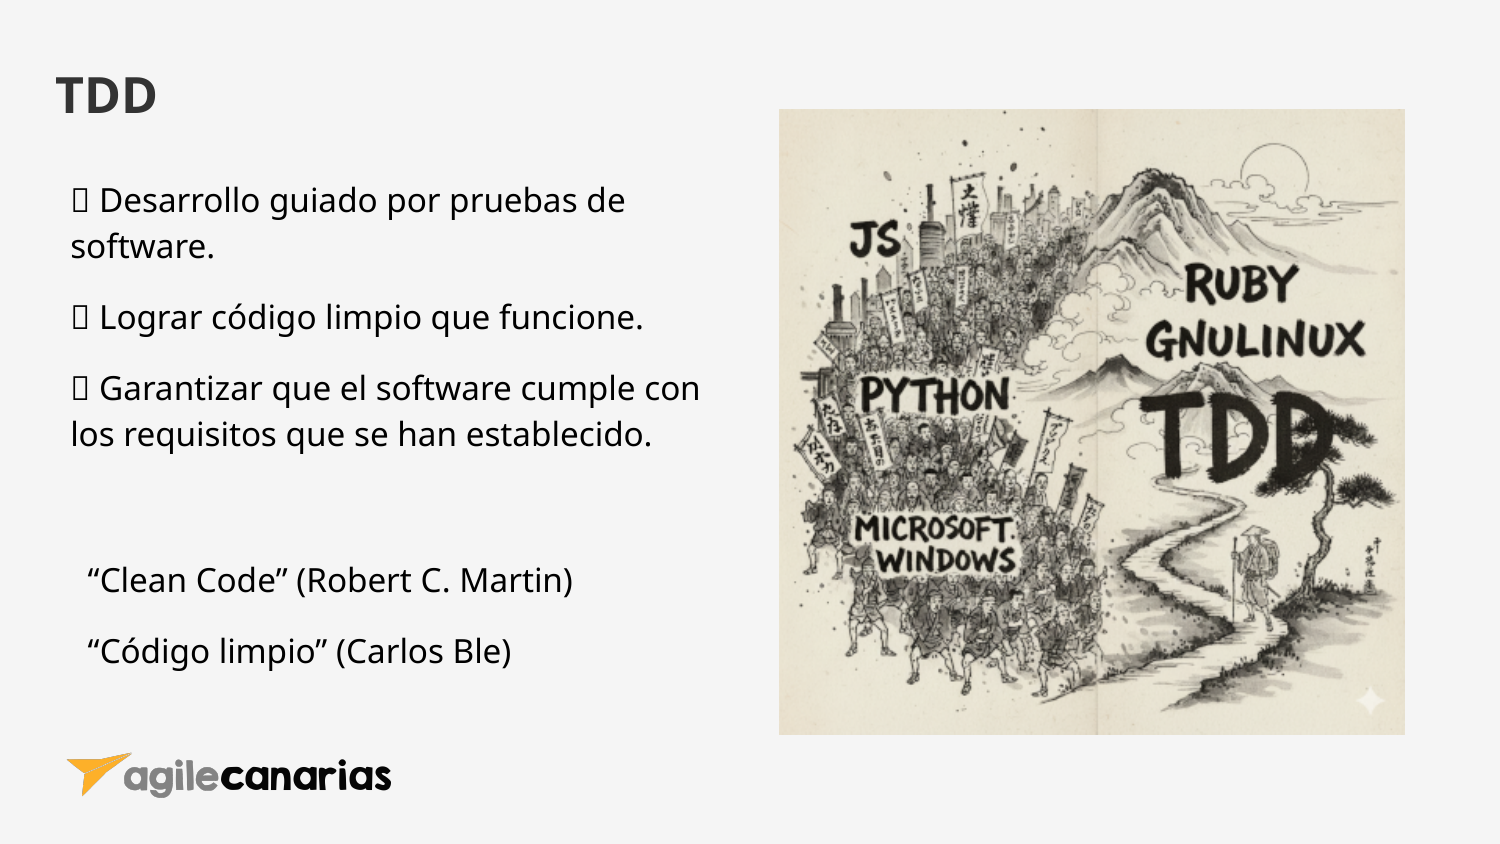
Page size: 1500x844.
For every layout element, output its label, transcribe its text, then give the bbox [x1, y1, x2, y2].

text_box TDD [55, 59, 1373, 132]
text_box “Clean Code” (Robert C. Martin) “Código limpio” (Carlos Ble) [72, 538, 656, 686]
picture [55, 741, 401, 810]
picture [779, 109, 1405, 735]
text_box 🚦 Desarrollo guiado por pruebas de software. 🚦 Lograr código limpio que funcione. 🚦 Garantizar que el software cumple con los requisitos que se han establecido. [55, 158, 729, 468]
